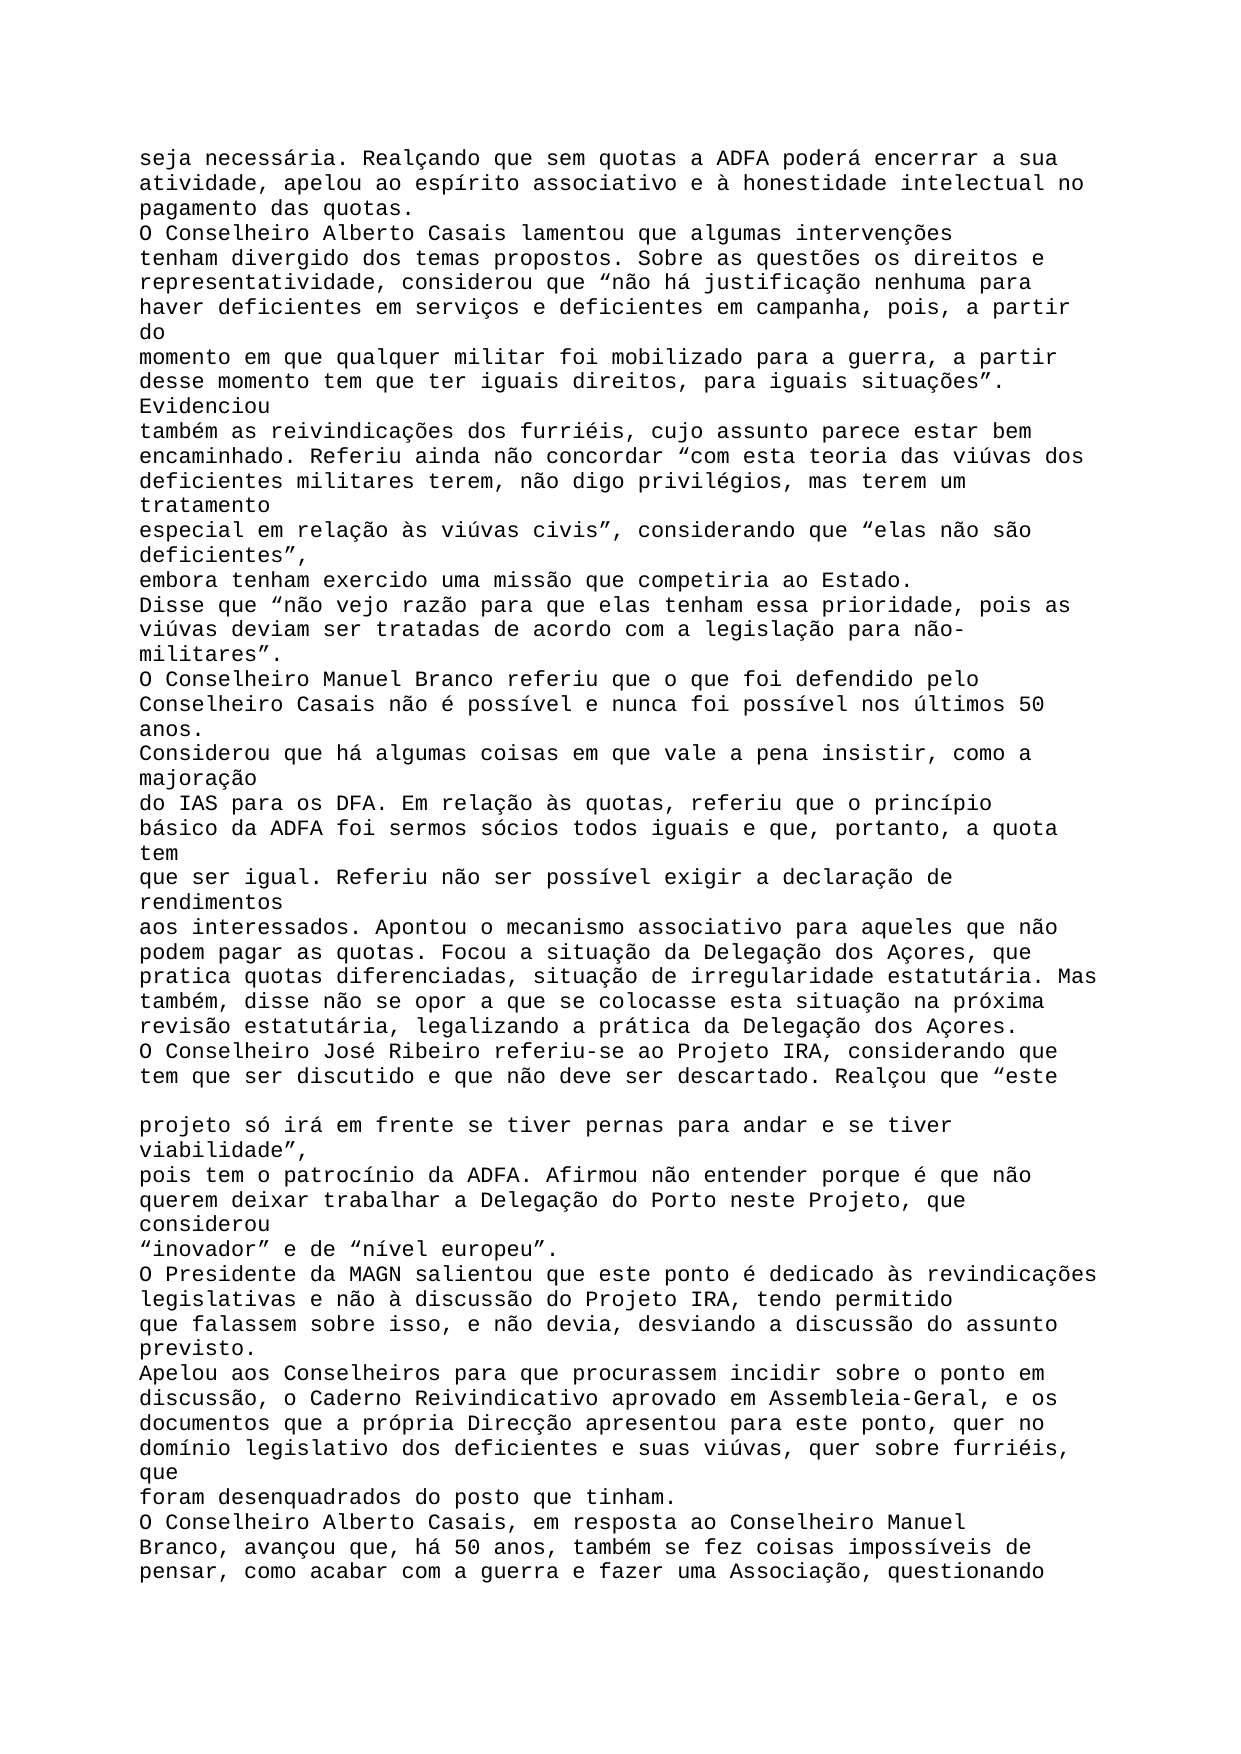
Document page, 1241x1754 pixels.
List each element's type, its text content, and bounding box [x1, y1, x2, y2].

text que ser igual. Referiu não ser possível exigir a declaração de rendimentos [139, 867, 1101, 916]
text Disse que “não vejo razão para que elas tenham essa prioridade, pois as [139, 594, 1101, 619]
text Branco, avançou que, há 50 anos, também se fez coisas impossíveis de [139, 1536, 1101, 1561]
text O Conselheiro José Ribeiro referiu-se ao Projeto IRA, considerando que [139, 1040, 1101, 1065]
text O Conselheiro Alberto Casais, em resposta ao Conselheiro Manuel [139, 1511, 1101, 1536]
text O Conselheiro Alberto Casais lamentou que algumas intervenções [139, 222, 1101, 247]
text previsto. [139, 1338, 1101, 1362]
text O Presidente da MAGN salientou que este ponto é dedicado às revindicações [139, 1263, 1101, 1288]
text legislativas e não à discussão do Projeto IRA, tendo permitido [139, 1288, 1101, 1313]
text representatividade, considerou que “não há justificação nenhuma para [139, 272, 1101, 296]
text pratica quotas diferenciadas, situação de irregularidade estatutária. Mas [139, 966, 1101, 991]
text desse momento tem que ter iguais direitos, para iguais situações”. Evidenciou [139, 371, 1101, 420]
text especial em relação às viúvas civis”, considerando que “elas não são deficientes”, [139, 519, 1101, 569]
text foram desenquadrados do posto que tinham. [139, 1486, 1101, 1511]
text encaminhado. Referiu ainda não concordar “com esta teoria das viúvas dos [139, 445, 1101, 470]
text tenham divergido dos temas propostos. Sobre as questões os direitos e [139, 247, 1101, 272]
text também as reivindicações dos furriéis, cujo assunto parece estar bem [139, 420, 1101, 445]
text tem que ser discutido e que não deve ser descartado. Realçou que “este [139, 1065, 1101, 1090]
text viúvas deviam ser tratadas de acordo com a legislação para não-militares”. [139, 619, 1101, 668]
text O Conselheiro Manuel Branco referiu que o que foi defendido pelo [139, 668, 1101, 693]
text haver deficientes em serviços e deficientes em campanha, pois, a partir do [139, 296, 1101, 346]
text deficientes militares terem, não digo privilégios, mas terem um tratamento [139, 470, 1101, 519]
text revisão estatutária, legalizando a prática da Delegação dos Açores. [139, 1015, 1101, 1040]
text querem deixar trabalhar a Delegação do Porto neste Projeto, que considerou [139, 1189, 1101, 1238]
text projeto só irá em frente se tiver pernas para andar e se tiver viabilidade”, [139, 1114, 1101, 1164]
text Considerou que há algumas coisas em que vale a pena insistir, como a majoração [139, 743, 1101, 792]
text momento em que qualquer militar foi mobilizado para a guerra, a partir [139, 346, 1101, 371]
text embora tenham exercido uma missão que competiria ao Estado. [139, 569, 1101, 594]
text pois tem o patrocínio da ADFA. Afirmou não entender porque é que não [139, 1164, 1101, 1189]
text básico da ADFA foi sermos sócios todos iguais e que, portanto, a quota tem [139, 817, 1101, 867]
text que falassem sobre isso, e não devia, desviando a discussão do assunto [139, 1313, 1101, 1338]
text Conselheiro Casais não é possível e nunca foi possível nos últimos 50 anos. [139, 693, 1101, 743]
text pagamento das quotas. [139, 197, 1101, 222]
text podem pagar as quotas. Focou a situação da Delegação dos Açores, que [139, 941, 1101, 966]
text do IAS para os DFA. Em relação às quotas, referiu que o princípio [139, 792, 1101, 817]
text “inovador” e de “nível europeu”. [139, 1238, 1101, 1263]
text Apelou aos Conselheiros para que procurassem incidir sobre o ponto em [139, 1362, 1101, 1387]
text domínio legislativo dos deficientes e suas viúvas, quer sobre furriéis, que [139, 1437, 1101, 1486]
text pensar, como acabar com a guerra e fazer uma Associação, questionando [139, 1561, 1101, 1586]
text aos interessados. Apontou o mecanismo associativo para aqueles que não [139, 916, 1101, 941]
text discussão, o Caderno Reivindicativo aprovado em Assembleia-Geral, e os [139, 1387, 1101, 1412]
text também, disse não se opor a que se colocasse esta situação na próxima [139, 991, 1101, 1015]
text seja necessária. Realçando que sem quotas a ADFA poderá encerrar a sua [139, 148, 1101, 172]
text atividade, apelou ao espírito associativo e à honestidade intelectual no [139, 172, 1101, 197]
text documentos que a própria Direcção apresentou para este ponto, quer no [139, 1412, 1101, 1437]
